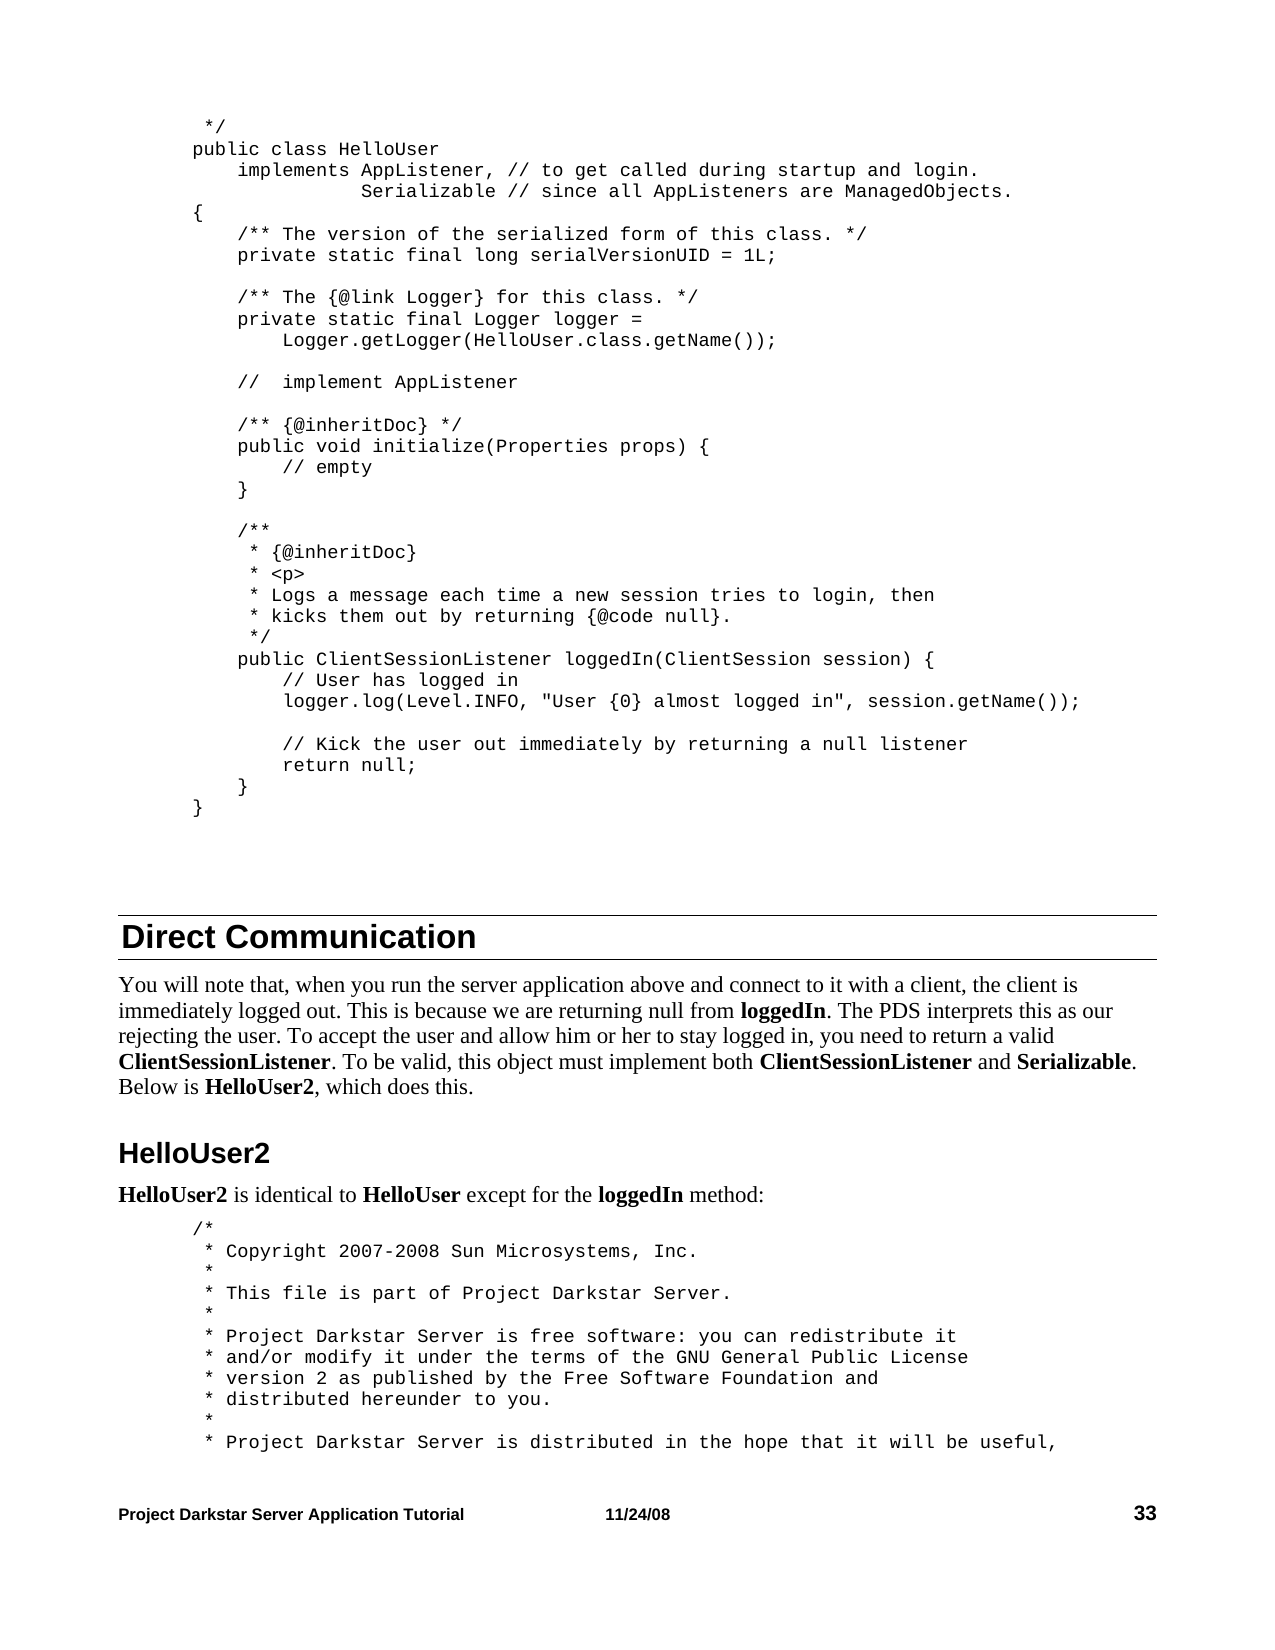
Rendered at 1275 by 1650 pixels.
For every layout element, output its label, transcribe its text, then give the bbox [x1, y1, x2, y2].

text } [192, 798, 1098, 841]
text // Kick the user out immediately by returning a null listener [192, 734, 1098, 756]
text You will note that, when you run the server application above and connect to it with a client, the client is immediately logged out. This is because we are returning null from loggedIn. The PDS interprets this as our rejecting the user. To accept the user and allow him or her to stay logged in, you need to return a valid ClientSessionListener. To be valid, this object must implement both ClientSessionListener and Serializable. Below is HelloUser2, which does this. [118, 972, 1157, 1099]
text // User has logged in [192, 671, 1098, 692]
text // implement AppListener [192, 373, 1098, 394]
text } [192, 479, 1098, 501]
text HelloUser2 is identical to HelloUser except for the loggedIn method: [118, 1182, 1157, 1208]
text /** [192, 522, 1098, 543]
text * Logs a message each time a new session tries to login, then [192, 586, 1098, 607]
text public void initialize(Properties props) { [192, 437, 1098, 458]
text public ClientSessionListener loggedIn(ClientSession session) { [192, 649, 1098, 671]
text */ [192, 118, 1098, 139]
text * [192, 1305, 1098, 1326]
subtitle Direct Communication [118, 916, 1157, 959]
text * kicks them out by returning {@code null}. [192, 607, 1098, 628]
text * This file is part of Project Darkstar Server. [192, 1284, 1098, 1305]
text /* [192, 1220, 1098, 1241]
text * and/or modify it under the terms of the GNU General Public License [192, 1348, 1098, 1369]
text return null; [192, 756, 1098, 777]
text */ [192, 628, 1098, 649]
text /** The version of the serialized form of this class. */ [192, 224, 1098, 246]
text Logger.getLogger(HelloUser.class.getName()); [192, 331, 1098, 352]
text * <p> [192, 564, 1098, 586]
text { [192, 203, 1098, 224]
text /** {@inheritDoc} */ [192, 416, 1098, 437]
text public class HelloUser [192, 139, 1098, 161]
subtitle HelloUser2 [118, 1137, 1157, 1170]
text private static final long serialVersionUID = 1L; [192, 246, 1098, 267]
text } [192, 777, 1098, 798]
text private static final Logger logger = [192, 309, 1098, 331]
text Serializable // since all AppListeners are ManagedObjects. [192, 182, 1098, 203]
text * Project Darkstar Server is distributed in the hope that it will be useful, [192, 1433, 1098, 1454]
text * distributed hereunder to you. [192, 1390, 1098, 1411]
text * Copyright 2007-2008 Sun Microsystems, Inc. [192, 1241, 1098, 1263]
text * [192, 1411, 1098, 1433]
text logger.log(Level.INFO, "User {0} almost logged in", session.getName()); [192, 692, 1098, 713]
text * {@inheritDoc} [192, 543, 1098, 564]
text * Project Darkstar Server is free software: you can redistribute it [192, 1326, 1098, 1348]
text * version 2 as published by the Free Software Foundation and [192, 1369, 1098, 1390]
text /** The {@link Logger} for this class. */ [192, 288, 1098, 309]
text * [192, 1263, 1098, 1284]
text implements AppListener, // to get called during startup and login. [192, 161, 1098, 182]
text // empty [192, 458, 1098, 479]
